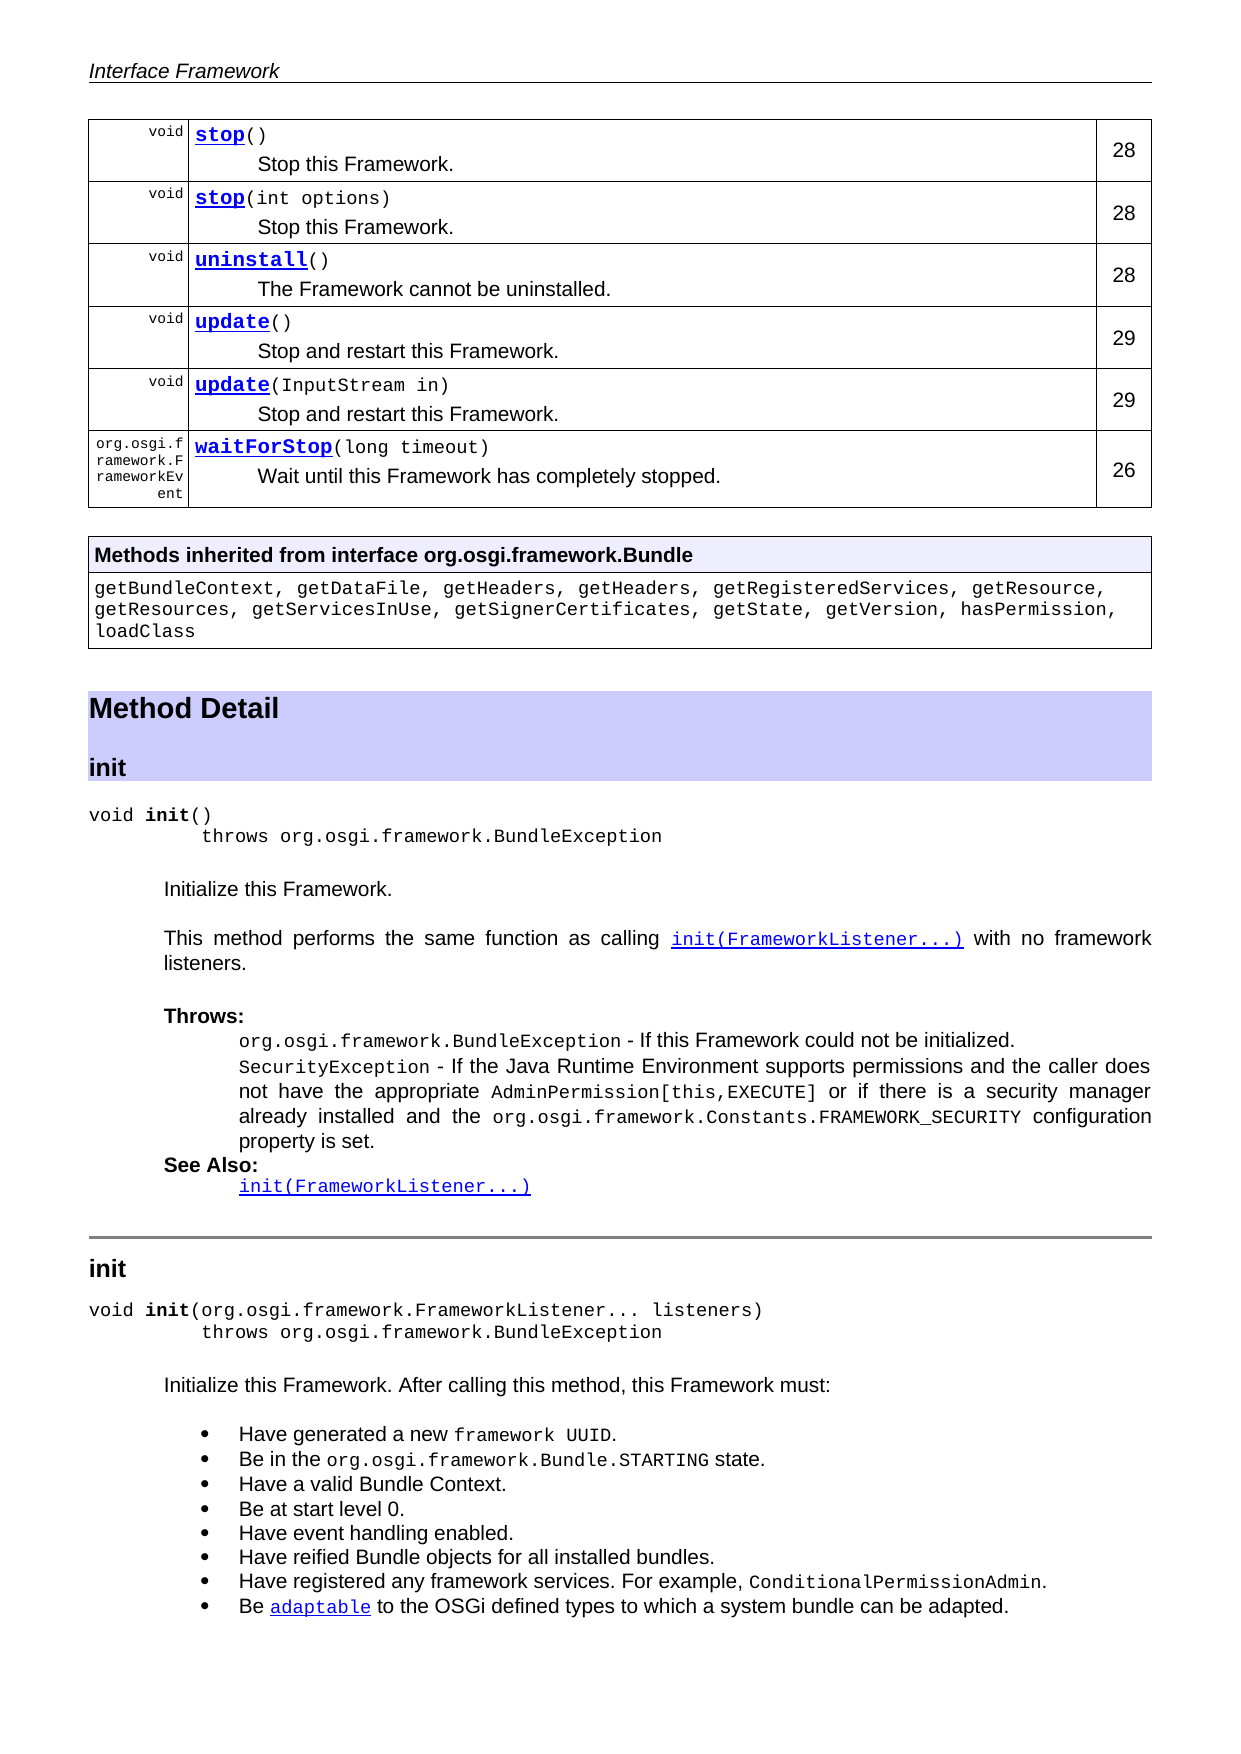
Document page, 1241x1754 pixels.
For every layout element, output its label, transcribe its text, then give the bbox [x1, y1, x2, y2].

text init(FrameworkListener...) [238, 1177, 1152, 1198]
table_cell 29 [1097, 182, 1151, 243]
table_cell waitForStop(long timeout) Wait until this Framework has completely stopped. [189, 431, 1096, 507]
table_cell void [89, 244, 188, 306]
text Initialize this Framework. After calling this method, this Framework must: [163, 1373, 1152, 1397]
table_cell 30 [1097, 369, 1151, 430]
table_cell stop() Stop this Framework. [189, 120, 1096, 181]
text This method performs the same function as calling init(FrameworkListener...) with no framework listeners. [163, 926, 1152, 975]
table_header Methods inherited from interface org.osgi.framework.Bundle [89, 537, 1151, 572]
text Throws: [163, 1004, 1152, 1028]
text SecurityException - If the Java Runtime Environment supports permissions and the caller does not have the appropriate AdminPermission[this,EXECUTE] or if there is a security manager already installed and the org.osgi.framework.Constants.FRAMEWORK_SECURITY configuration property is set. [238, 1053, 1152, 1153]
list Be in the org.osgi.framework.Bundle.STARTING state. [201, 1447, 1152, 1472]
list Have event handling enabled. [201, 1520, 1152, 1544]
text org.osgi.framework.BundleException - If this Framework could not be initialized. [238, 1028, 1152, 1053]
table_cell void [89, 369, 188, 430]
text void init() throws org.osgi.framework.BundleException [88, 805, 1152, 848]
table_cell 28 [1097, 120, 1151, 181]
list Have a valid Bundle Context. [201, 1472, 1152, 1496]
subtitle init [88, 752, 1152, 781]
table_cell void [89, 307, 188, 368]
subtitle Method Detail [88, 691, 1152, 724]
table_cell 29 [1097, 307, 1151, 368]
table_cell 29 [1097, 244, 1151, 306]
table_cell uninstall() The Framework cannot be uninstalled. [189, 244, 1096, 306]
table_cell void [89, 182, 188, 243]
table_cell update(InputStream in) Stop and restart this Framework. [189, 369, 1096, 430]
table_cell getBundleContext, getDataFile, getHeaders, getHeaders, getRegisteredServices, getResource, getResources, getServicesInUse, getSignerCertificates, getState, getVersion, hasPermission, loadClass [89, 573, 1151, 648]
table_cell void [89, 120, 188, 181]
table_cell stop(int options) Stop this Framework. [189, 182, 1096, 243]
list Be adaptable to the OSGi defined types to which a system bundle can be adapted. [201, 1594, 1152, 1619]
list Have registered any framework services. For example, ConditionalPermissionAdmin. [201, 1568, 1152, 1594]
text void init(org.osgi.framework.FrameworkListener... listeners) throws org.osgi.framework.BundleException [88, 1301, 1152, 1344]
table_cell 26 [1097, 431, 1151, 507]
list Have generated a new framework UUID. [201, 1422, 1152, 1447]
list Have reified Bundle objects for all installed bundles. [201, 1544, 1152, 1568]
text Initialize this Framework. [163, 877, 1152, 901]
list Be at start level 0. [201, 1496, 1152, 1520]
text See Also: [163, 1153, 1152, 1177]
table_cell update() Stop and restart this Framework. [189, 307, 1096, 368]
table_cell org.osgi.framework.FrameworkEvent [89, 431, 188, 507]
